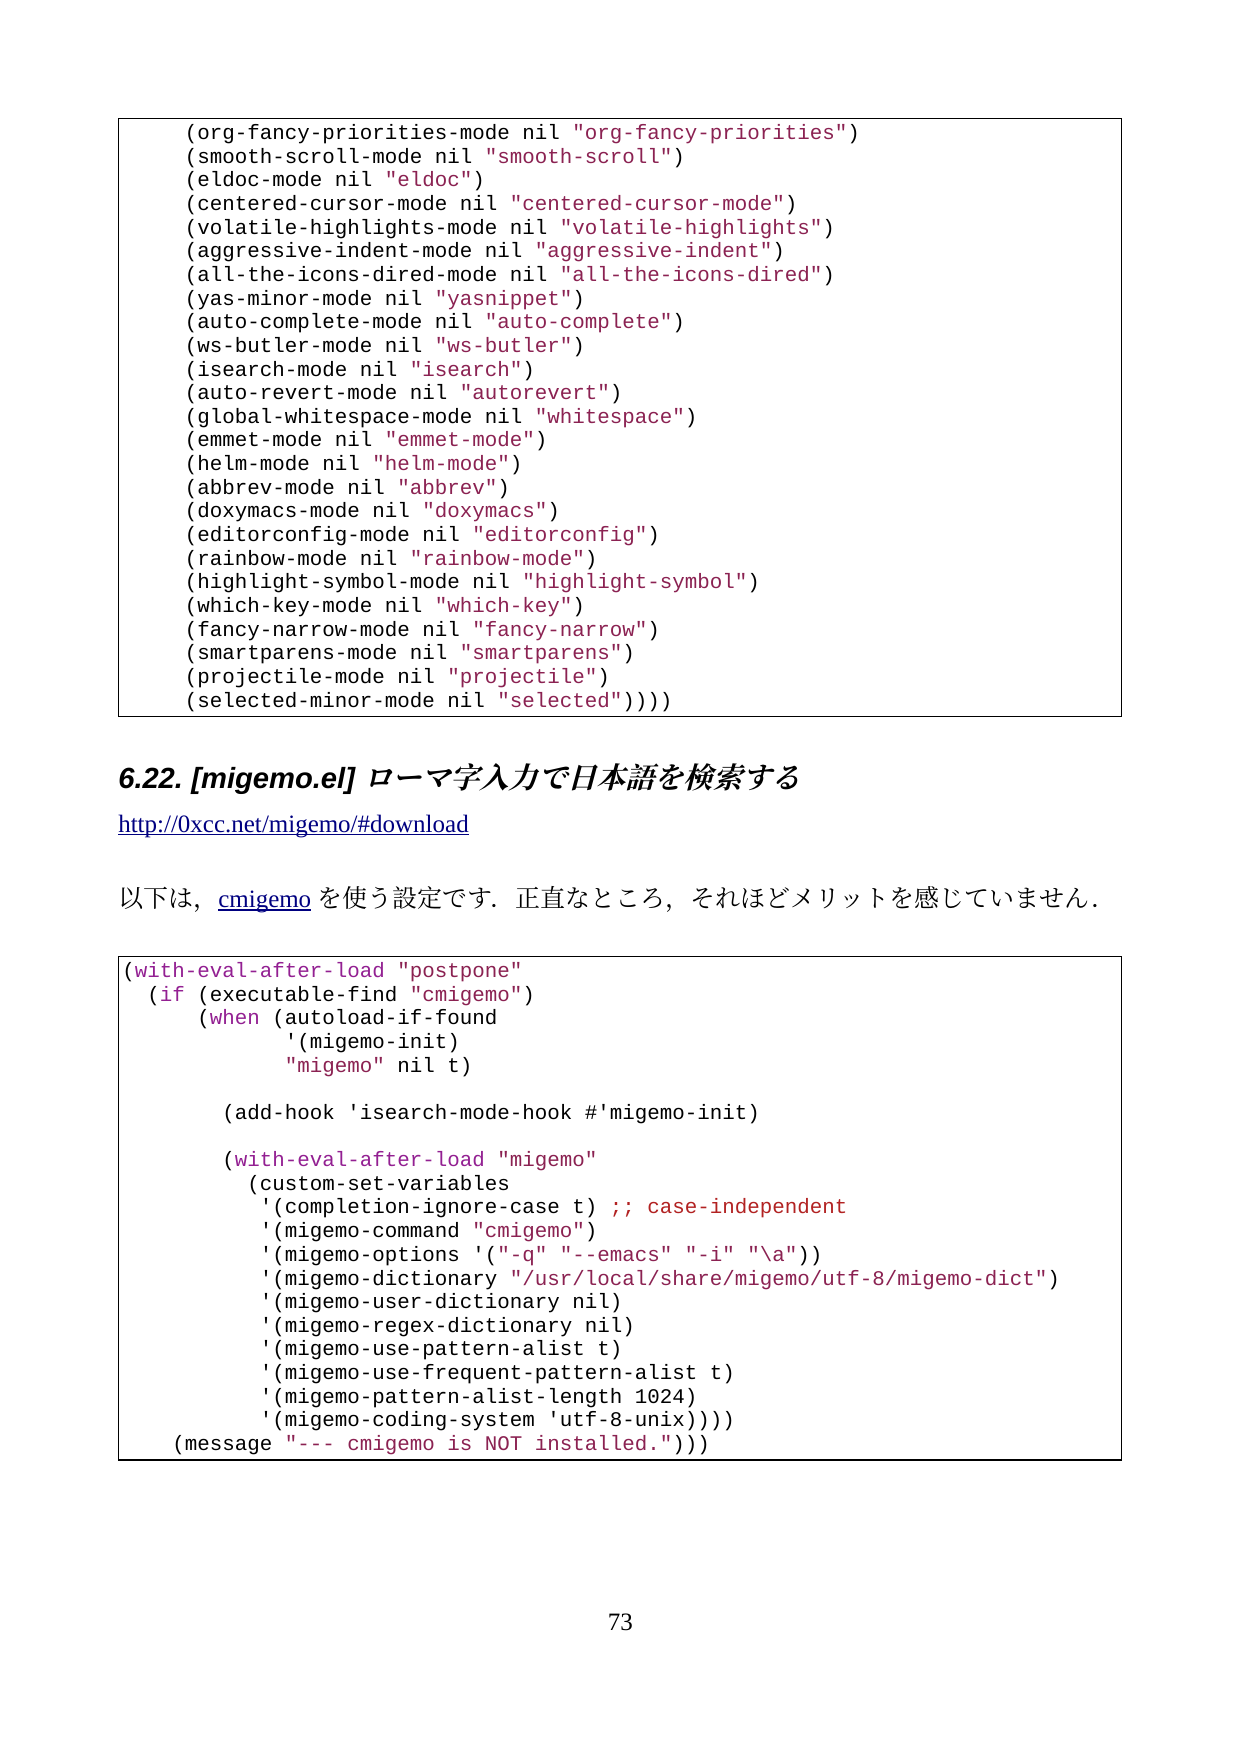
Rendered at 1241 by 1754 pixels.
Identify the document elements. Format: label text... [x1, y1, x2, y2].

text (smooth-scroll-mode nil "smooth-scroll") [119, 142, 1121, 165]
text '(migemo-coding-system 'utf-8-unix)))) [119, 1405, 1121, 1429]
text (org-fancy-priorities-mode nil "org-fancy-priorities") [119, 119, 1121, 142]
text '(migemo-dictionary "/usr/local/share/migemo/utf-8/migemo-dict") [119, 1263, 1121, 1287]
text (smartparens-mode nil "smartparens") [119, 638, 1121, 662]
text (auto-complete-mode nil "auto-complete") [119, 307, 1121, 331]
text (emmet-mode nil "emmet-mode") [119, 426, 1121, 449]
text (if (executable-find "cmigemo") [119, 980, 1121, 1003]
text '(completion-ignore-case t) ;; case-independent [119, 1193, 1121, 1216]
text (eldoc-mode nil "eldoc") [119, 165, 1121, 189]
text '(migemo-pattern-alist-length 1024) [119, 1382, 1121, 1405]
text '(migemo-init) [119, 1027, 1121, 1051]
text (fancy-narrow-mode nil "fancy-narrow") [119, 615, 1121, 638]
text '(migemo-use-pattern-alist t) [119, 1334, 1121, 1358]
text (rainbow-mode nil "rainbow-mode") [119, 544, 1121, 567]
text 以下は，cmigemo を使う設定です．正直なところ，それほどメリットを感じていません． [118, 879, 1122, 944]
text '(migemo-user-dictionary nil) [119, 1287, 1121, 1311]
text "migemo" nil t) [119, 1051, 1121, 1074]
text (message "--- cmigemo is NOT installed."))) [119, 1429, 1121, 1459]
text (isearch-mode nil "isearch") [119, 354, 1121, 378]
text (yas-minor-mode nil "yasnippet") [119, 284, 1121, 307]
text http://0xcc.net/migemo/#download [118, 809, 1122, 866]
text (custom-set-variables [119, 1169, 1121, 1193]
subtitle [migemo.el] ローマ字入力で日本語を検索する [118, 754, 1122, 796]
text (with-eval-after-load "migemo" [119, 1145, 1121, 1169]
text (projectile-mode nil "projectile") [119, 662, 1121, 686]
text (doxymacs-mode nil "doxymacs") [119, 496, 1121, 520]
text '(migemo-options '("-q" "--emacs" "-i" "\a")) [119, 1240, 1121, 1263]
text (add-hook 'isearch-mode-hook #'migemo-init) [119, 1098, 1121, 1122]
text (centered-cursor-mode nil "centered-cursor-mode") [119, 189, 1121, 213]
text (helm-mode nil "helm-mode") [119, 449, 1121, 473]
text '(migemo-regex-dictionary nil) [119, 1311, 1121, 1334]
text (all-the-icons-dired-mode nil "all-the-icons-dired") [119, 260, 1121, 284]
text (auto-revert-mode nil "autorevert") [119, 378, 1121, 402]
text (when (autoload-if-found [119, 1003, 1121, 1027]
text (global-whitespace-mode nil "whitespace") [119, 402, 1121, 426]
text (aggressive-indent-mode nil "aggressive-indent") [119, 236, 1121, 260]
text (editorconfig-mode nil "editorconfig") [119, 520, 1121, 544]
text (abbrev-mode nil "abbrev") [119, 473, 1121, 496]
text (highlight-symbol-mode nil "highlight-symbol") [119, 567, 1121, 591]
text (ws-butler-mode nil "ws-butler") [119, 331, 1121, 354]
text '(migemo-use-frequent-pattern-alist t) [119, 1358, 1121, 1382]
text (selected-minor-mode nil "selected")))) [119, 686, 1121, 716]
text (with-eval-after-load "postpone" [119, 957, 1121, 980]
text (which-key-mode nil "which-key") [119, 591, 1121, 615]
text (volatile-highlights-mode nil "volatile-highlights") [119, 213, 1121, 236]
text '(migemo-command "cmigemo") [119, 1216, 1121, 1240]
